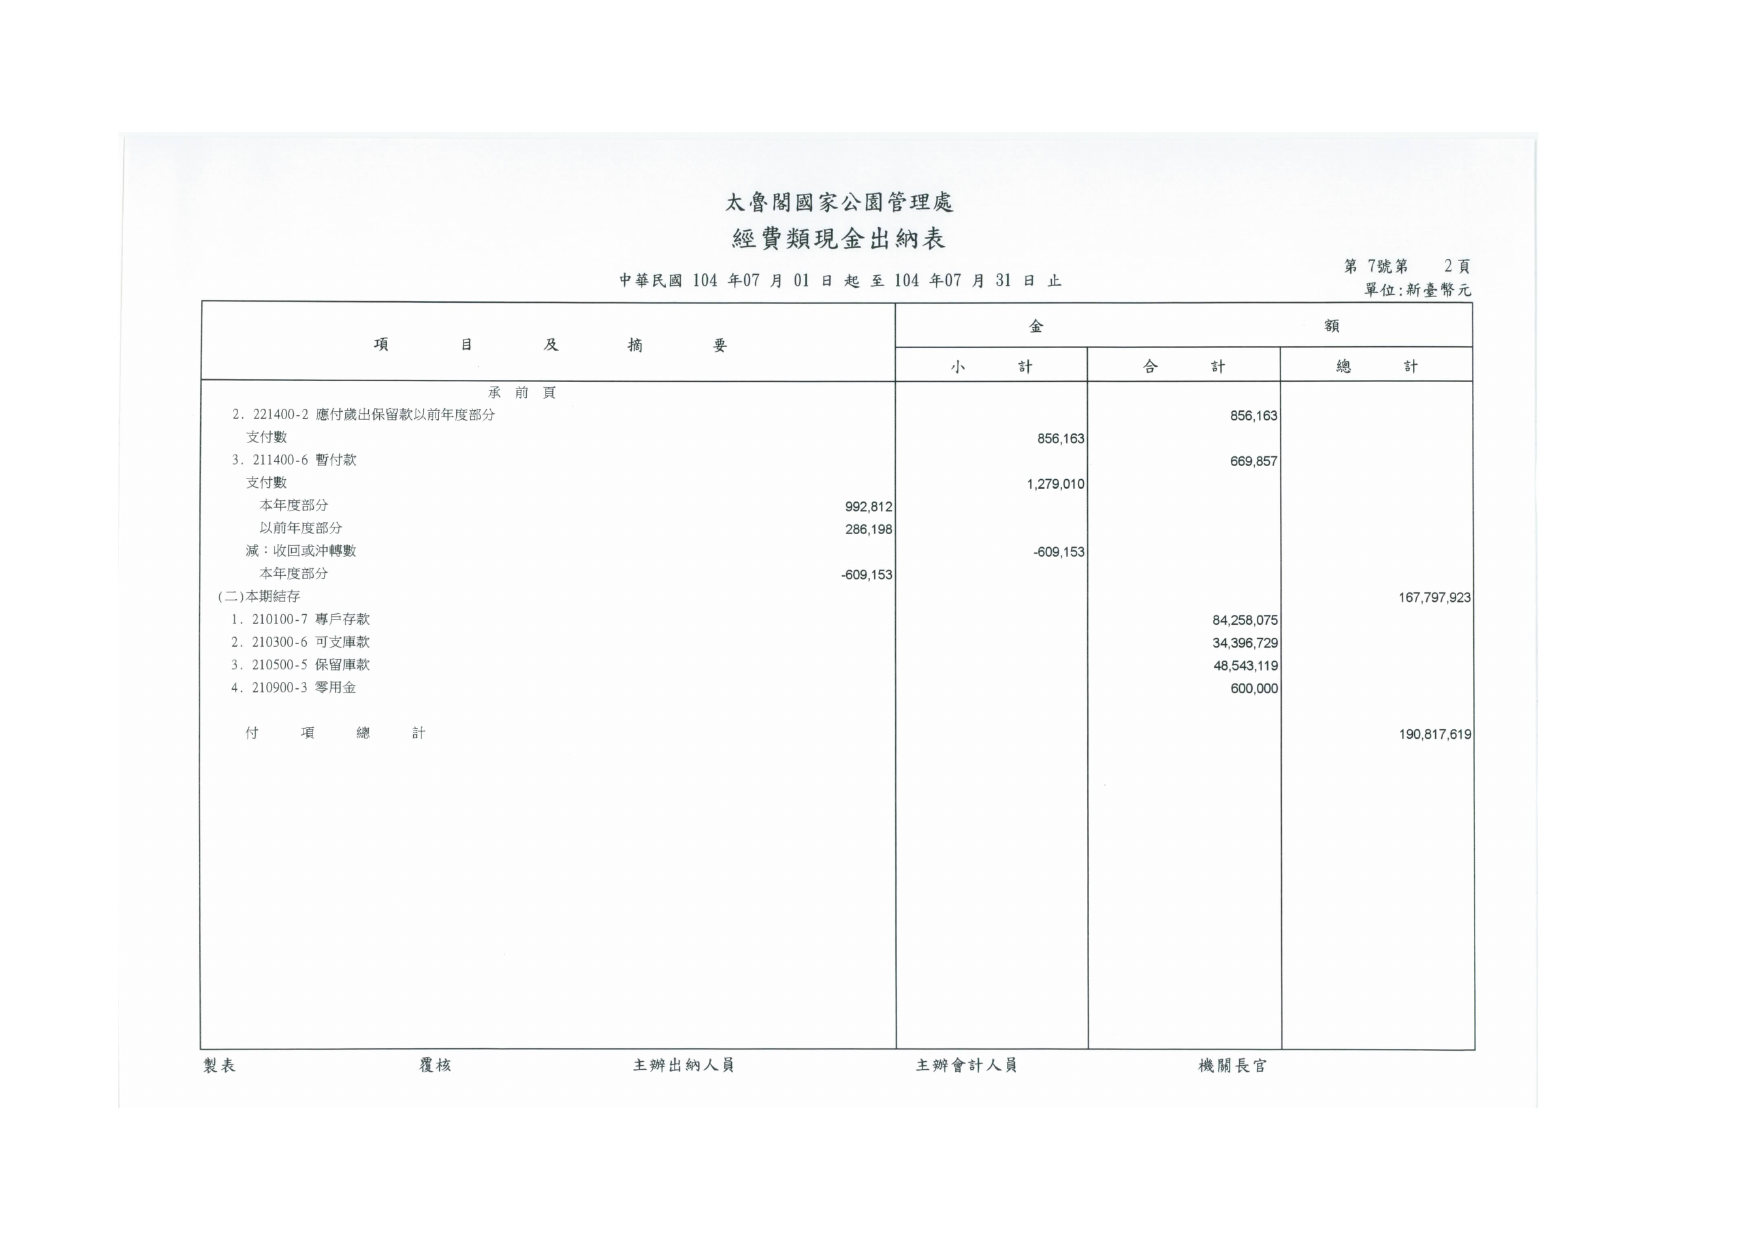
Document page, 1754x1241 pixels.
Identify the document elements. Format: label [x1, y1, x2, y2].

picture [118, 132, 1539, 1108]
